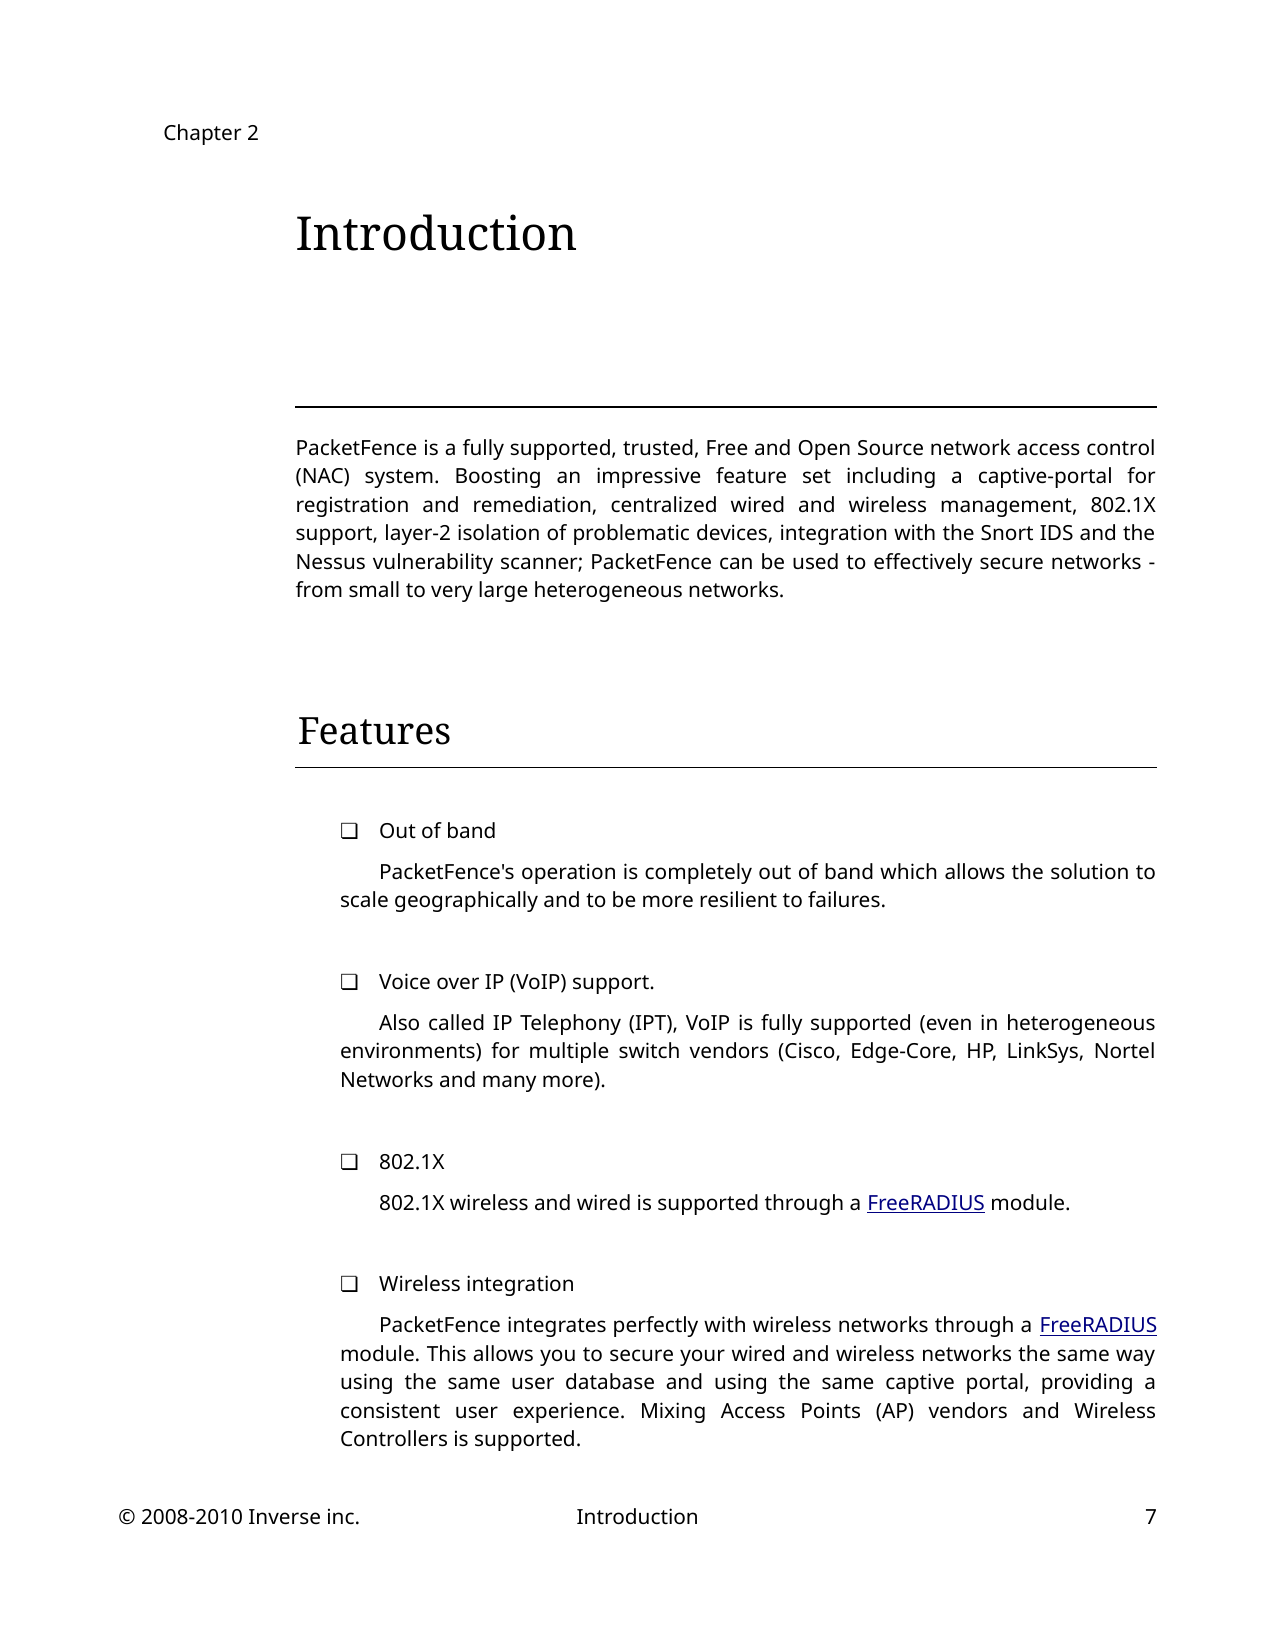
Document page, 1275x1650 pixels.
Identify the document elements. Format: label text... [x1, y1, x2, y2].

list Also called IP Telephony (IPT), VoIP is fully supported (even in heterogeneous environments) for multiple switch vendors (Cisco, Edge-Core, HP, LinkSys, Nortel Networks and many more). [340, 1008, 1157, 1093]
list PacketFence integrates perfectly with wireless networks through a FreeRADIUS module. This allows you to secure your wired and wireless networks the same way using the same user database and using the same captive portal, providing a consistent user experience. Mixing Access Points (AP) vendors and Wireless Controllers is supported. [340, 1311, 1157, 1453]
list ❏ Out of band [340, 816, 1157, 844]
list ❏ 802.1X [340, 1147, 1157, 1175]
list ❏ Wireless integration [340, 1269, 1157, 1298]
subtitle Introduction [295, 201, 1157, 406]
list PacketFence's operation is completely out of band which allows the solution to scale geographically and to be more resilient to failures. [340, 857, 1157, 914]
text PacketFence is a fully supported, trusted, Free and Open Source network access control (NAC) system. Boosting an impressive feature set including a captive-portal for registration and remediation, centralized wired and wireless management, 802.1X support, layer-2 isolation of problematic devices, integration with the Snort IDS and the Nessus vulnerability scanner; PacketFence can be used to effectively secure networks - from small to very large heterogeneous networks. [295, 433, 1157, 604]
list ❏ Voice over IP (VoIP) support. [340, 967, 1157, 996]
list 802.1X wireless and wired is supported through a FreeRADIUS module. [340, 1188, 1157, 1216]
subtitle Features [295, 704, 1157, 767]
